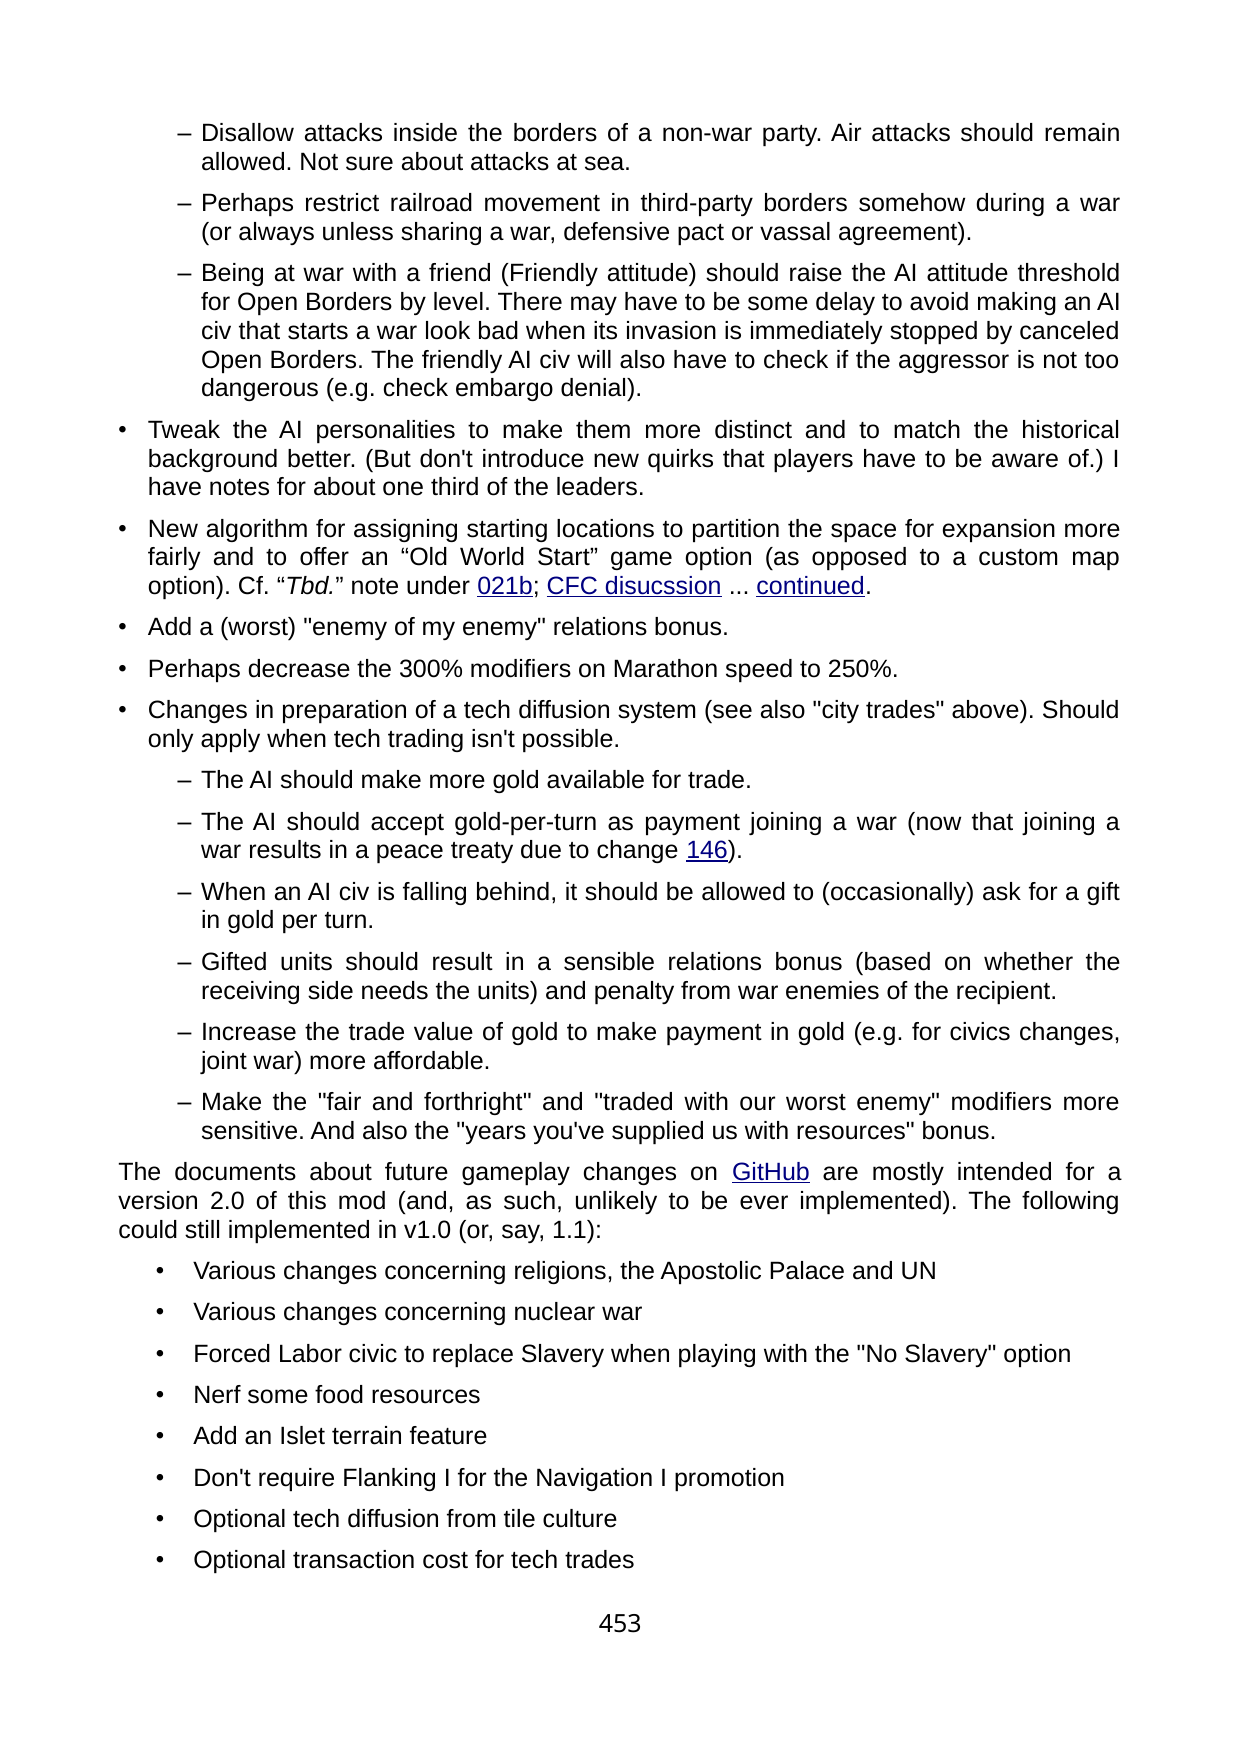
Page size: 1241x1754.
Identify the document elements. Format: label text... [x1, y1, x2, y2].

list Gifted units should result in a sensible relations bonus (based on whether the receiving side needs the units) and penalty from war enemies of the recipient. [177, 947, 1122, 1004]
list When an AI civ is falling behind, it should be allowed to (occasionally) ask for a gift in gold per turn. [177, 877, 1122, 934]
list Optional tech diffusion from tile culture [156, 1504, 1122, 1533]
list Nerf some food resources [156, 1380, 1122, 1409]
list Increase the trade value of gold to make payment in gold (e.g. for civics changes, joint war) more affordable. [177, 1017, 1122, 1074]
list New algorithm for assigning starting locations to partition the space for expansion more fairly and to offer an “Old World Start” game option (as opposed to a custom map option). Cf. “Tbd.” note under 021b; CFC disucssion ... continued. [118, 513, 1122, 600]
list Don't require Flanking I for the Navigation I promotion [156, 1463, 1122, 1491]
list Add an Islet terrain feature [156, 1421, 1122, 1450]
list Various changes concerning nuclear war [156, 1297, 1122, 1326]
list Perhaps decrease the 300% modifiers on Marathon speed to 250%. [118, 654, 1122, 683]
list Changes in preparation of a tech diffusion system (see also "city trades" above). Should only apply when tech trading isn't possible. [118, 695, 1122, 753]
list Add a (worst) "enemy of my enemy" relations bonus. [118, 612, 1122, 641]
list The AI should make more gold available for trade. [177, 765, 1122, 794]
list Perhaps restrict railroad movement in third-party borders somehow during a war (or always unless sharing a war, defensive pact or vassal agreement). [177, 188, 1122, 246]
list Tweak the AI personalities to make them more distinct and to match the historical background better. (But don't introduce new quirks that players have to be aware of.) I have notes for about one third of the leaders. [118, 415, 1122, 501]
list Disallow attacks inside the borders of a non-war party. Air attacks should remain allowed. Not sure about attacks at sea. [177, 118, 1122, 176]
list Make the "fair and forthright" and "traded with our worst enemy" modifiers more sensitive. And also the "years you've supplied us with resources" bonus. [177, 1087, 1122, 1144]
list Optional transaction cost for tech trades [156, 1545, 1122, 1574]
text The documents about future gameplay changes on GitHub are mostly intended for a version 2.0 of this mod (and, as such, unlikely to be ever implemented). The following could still implemented in v1.0 (or, say, 1.1): [118, 1157, 1122, 1243]
list The AI should accept gold-per-turn as payment joining a war (now that joining a war results in a peace treaty due to change 146). [177, 807, 1122, 864]
list Various changes concerning religions, the Apostolic Palace and UN [156, 1256, 1122, 1285]
list Forced Labor civic to replace Slavery when playing with the "No Slavery" option [156, 1338, 1122, 1367]
list Being at war with a friend (Friendly attitude) should raise the AI attitude threshold for Open Borders by level. There may have to be some delay to avoid making an AI civ that starts a war look bad when its invasion is immediately stopped by canceled Open Borders. The friendly AI civ will also have to check if the aggressor is not too dangerous (e.g. check embargo denial). [177, 258, 1122, 402]
